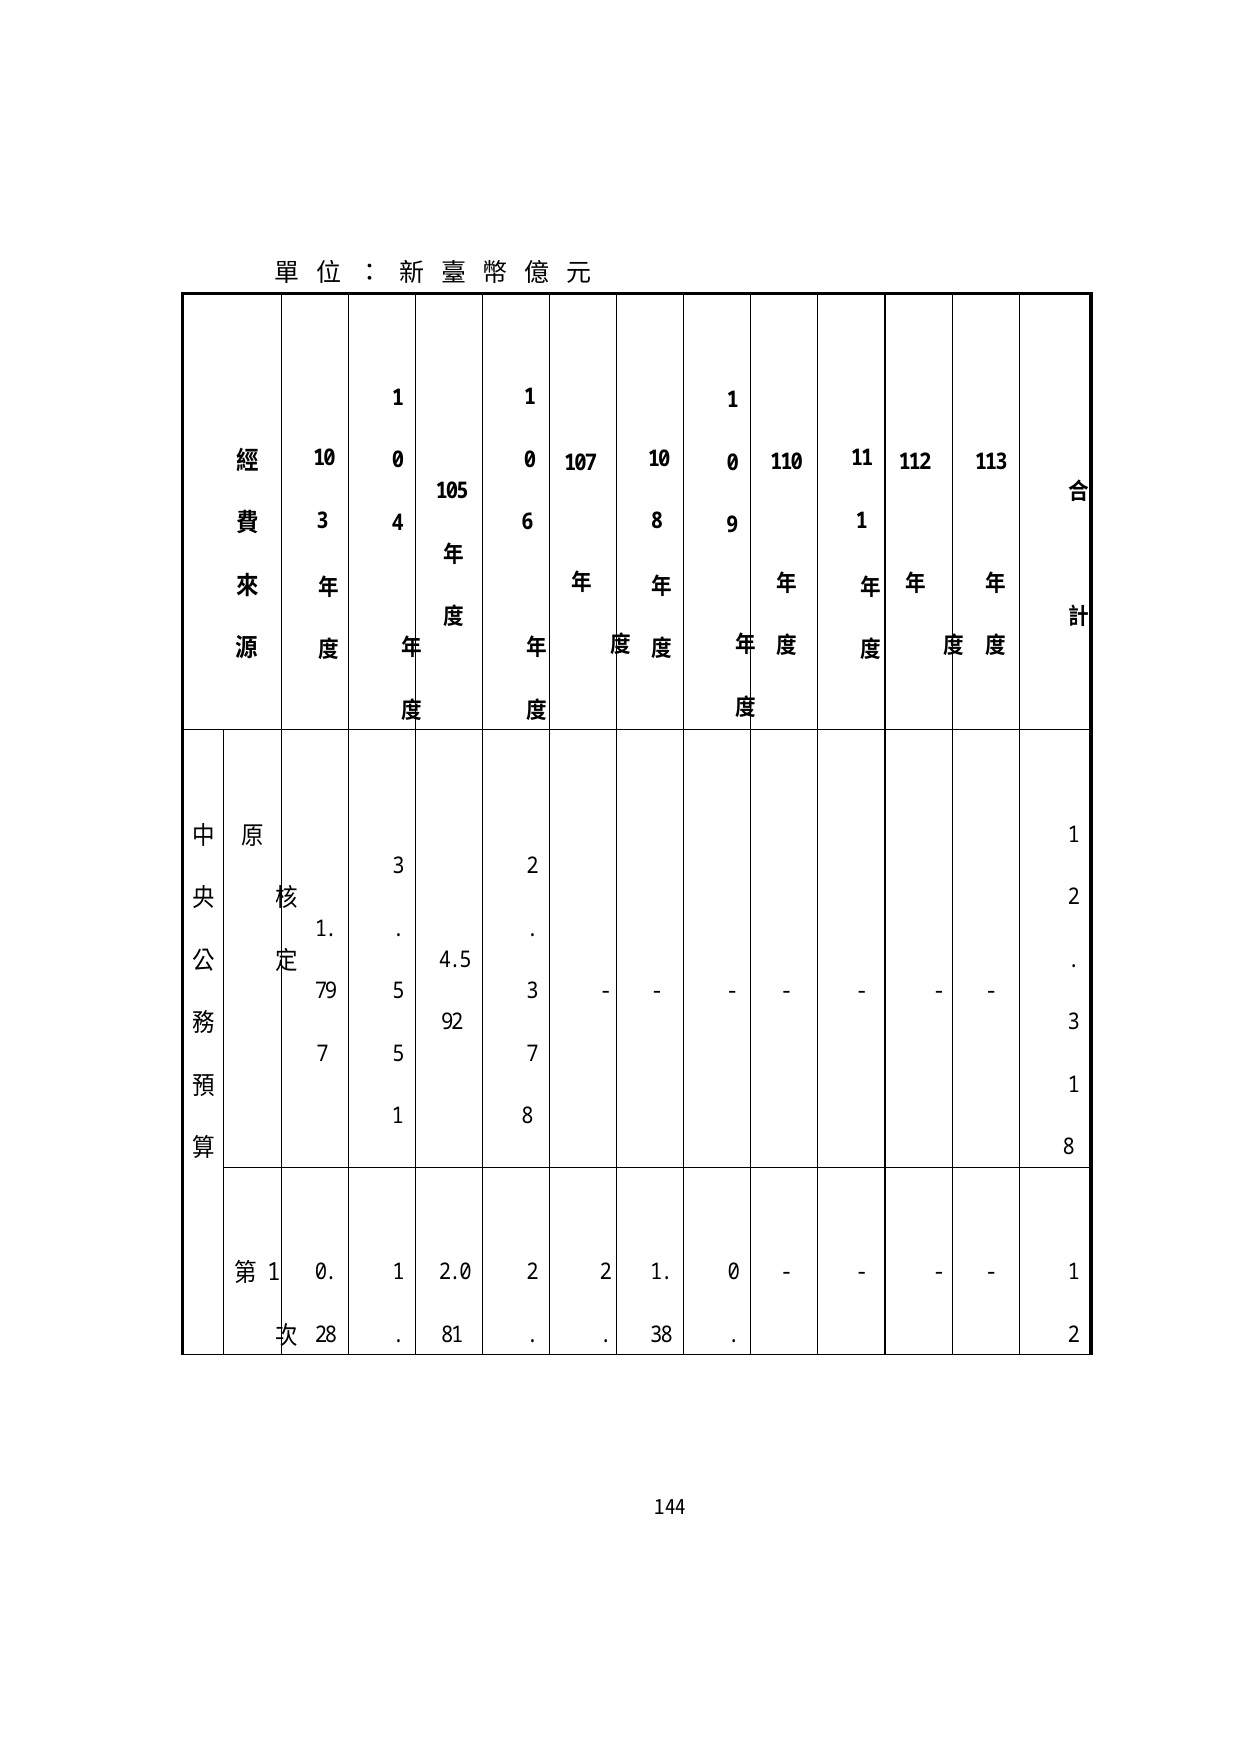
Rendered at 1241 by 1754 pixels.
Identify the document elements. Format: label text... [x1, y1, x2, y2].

table_cell 12 [1020, 1168, 1089, 1354]
table_header 110 年度 [751, 295, 817, 729]
table_cell 3.551 [349, 730, 415, 1167]
table_cell 1.38 [617, 1168, 683, 1354]
table_cell 0. [684, 1168, 750, 1354]
table_header 109 年度 [684, 295, 750, 729]
table_cell - [550, 730, 616, 1167]
table_cell 2.081 [416, 1168, 482, 1354]
table_cell - [751, 1168, 817, 1354]
table_cell 1.797 [282, 730, 348, 1167]
table_cell - [953, 730, 1019, 1167]
table_cell - [953, 1168, 1019, 1354]
table_cell 2. [483, 1168, 549, 1354]
table_header 合 計 [1020, 295, 1089, 729]
table_cell 第1次 修正 [224, 1168, 281, 1354]
table_header 108 年度 [617, 295, 683, 729]
table_header 經費來源 [184, 295, 281, 729]
table_cell 4.592 [416, 730, 482, 1167]
table_cell - [751, 730, 817, 1167]
table_cell 2.378 [483, 730, 549, 1167]
table_cell - [684, 730, 750, 1167]
table_cell - [886, 1168, 952, 1354]
table_header 107 年度 [550, 295, 616, 729]
table_cell 中央公務預算 [184, 730, 223, 1354]
table_cell 12.318 [1020, 730, 1089, 1167]
table_cell - [818, 730, 884, 1167]
table_header 104 年度 [349, 295, 415, 729]
text 單位：新臺幣億元 [173, 229, 1058, 292]
table_cell 1. [349, 1168, 415, 1354]
table_cell 原核定 [224, 730, 281, 1167]
table_cell - [886, 730, 952, 1167]
table_header 113 年度 [953, 295, 1019, 729]
table_cell 0.285 [282, 1168, 348, 1354]
table_header 106 年度 [483, 295, 549, 729]
table_header 112 年度 [886, 295, 952, 729]
table_header 103 年度 [282, 295, 348, 729]
table_header 111 年度 [818, 295, 884, 729]
table_cell - [617, 730, 683, 1167]
table_header 105 年度 [416, 295, 482, 729]
table_cell - [818, 1168, 884, 1354]
table_cell 2. [550, 1168, 616, 1354]
